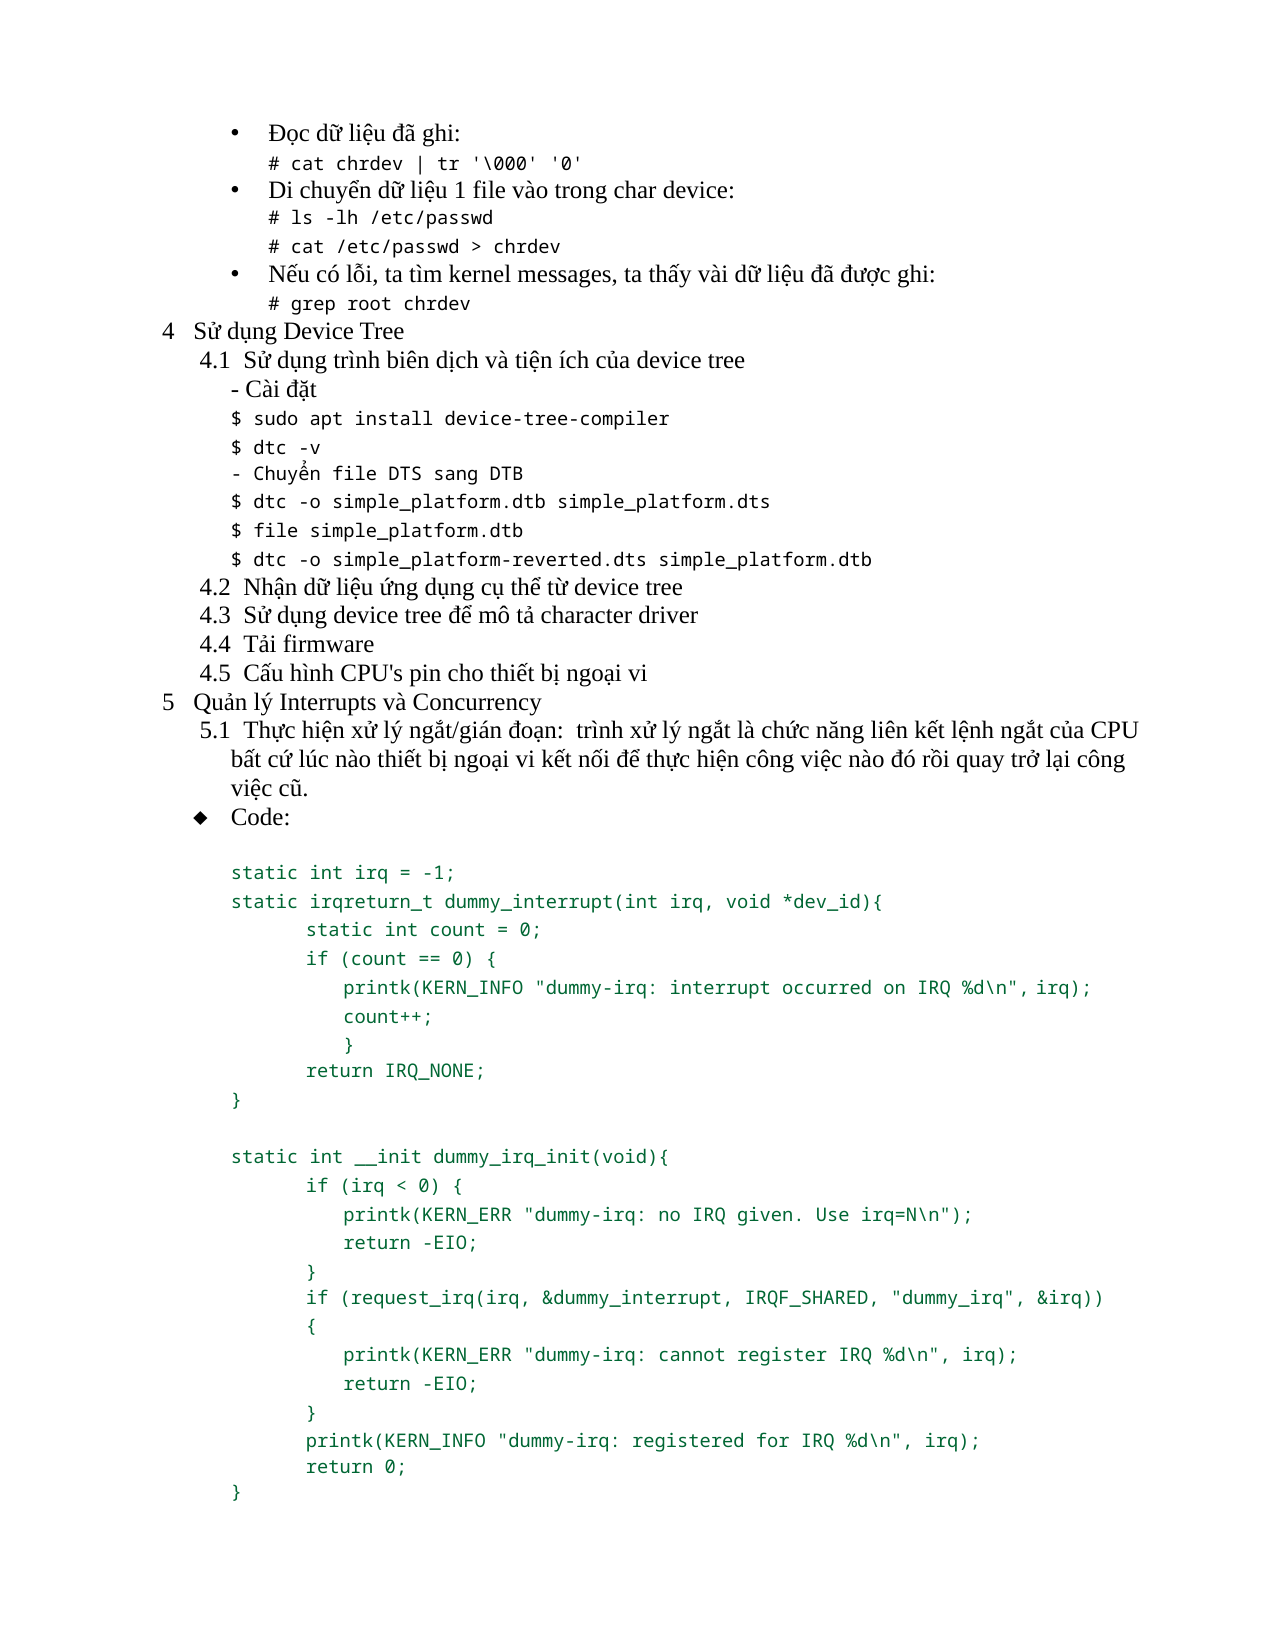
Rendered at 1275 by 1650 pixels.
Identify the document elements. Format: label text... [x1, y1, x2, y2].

list { [268, 1309, 1157, 1338]
list # cat chrdev | tr '\000' '0' [231, 147, 1157, 176]
list count++; [306, 1000, 1157, 1028]
list Nếu có lỗi, ta tìm kernel messages, ta thấy vài dữ liệu đã được ghi: [231, 259, 1157, 287]
list Đọc dữ liệu đã ghi: [231, 118, 1157, 147]
list return IRQ_NONE; [268, 1057, 1157, 1083]
list return 0; [268, 1453, 1157, 1479]
list static irqreturn_t dummy_interrupt(int irq, void *dev_id){ [193, 885, 1157, 913]
list $ dtc -o simple_platform.dtb simple_platform.dts [193, 485, 1157, 514]
list static int count = 0; [268, 913, 1157, 942]
list $ dtc -v [193, 431, 1157, 460]
list Tải firmware [193, 629, 1157, 658]
list $ sudo apt install device-tree-compiler [193, 402, 1157, 431]
list Sử dụng trình biên dịch và tiện ích của device tree [193, 345, 1157, 374]
list # cat /etc/passwd > chrdev [231, 230, 1157, 259]
list if (request_irq(irq, &dummy_interrupt, IRQF_SHARED, "dummy_irq", &irq)) [268, 1284, 1157, 1309]
list return -EIO; [306, 1367, 1157, 1396]
list } [306, 1028, 1157, 1057]
list Di chuyển dữ liệu 1 file vào trong char device: [231, 176, 1157, 204]
list # grep root chrdev [231, 287, 1157, 316]
list } [268, 1396, 1157, 1424]
list if (irq < 0) { [268, 1169, 1157, 1198]
list printk(KERN_ERR "dummy-irq: no IRQ given. Use irq=N\n"); [306, 1198, 1157, 1226]
list } [193, 1479, 1157, 1504]
list static int __init dummy_irq_init(void){ [193, 1140, 1157, 1169]
list Nhận dữ liệu ứng dụng cụ thể từ device tree [193, 572, 1157, 600]
list printk(KERN_INFO "dummy-irq: registered for IRQ %d\n", irq); [268, 1424, 1157, 1453]
list Code: [193, 802, 1157, 830]
list - Cài đặt [193, 374, 1157, 402]
list $ file simple_platform.dtb [193, 514, 1157, 543]
list static int irq = -1; [193, 859, 1157, 885]
list Thực hiện xử lý ngắt/gián đoạn: trình xử lý ngắt là chức năng liên kết lệnh ngắt của CPU bất cứ lúc nào thiết bị ngoại vi kết nối để thực hiện công việc nào đó rồi quay trở lại công việc cũ. [193, 715, 1157, 802]
list if (count == 0) { [268, 942, 1157, 971]
list - Chuyển file DTS sang DTB [193, 460, 1157, 485]
list Cấu hình CPU's pin cho thiết bị ngoại vi [193, 658, 1157, 687]
list Quản lý Interrupts và Concurrency [156, 687, 1157, 715]
list Sử dụng device tree để mô tả character driver [193, 600, 1157, 629]
list } [268, 1255, 1157, 1284]
list $ dtc -o simple_platform-reverted.dts simple_platform.dtb [193, 543, 1157, 572]
list printk(KERN_ERR "dummy-irq: cannot register IRQ %d\n", irq); [306, 1338, 1157, 1367]
list } [193, 1083, 1157, 1111]
list printk(KERN_INFO "dummy-irq: interrupt occurred on IRQ %d\n", irq); [306, 971, 1157, 1000]
list Sử dụng Device Tree [156, 316, 1157, 345]
list # ls -lh /etc/passwd [231, 204, 1157, 230]
list return -EIO; [306, 1226, 1157, 1255]
